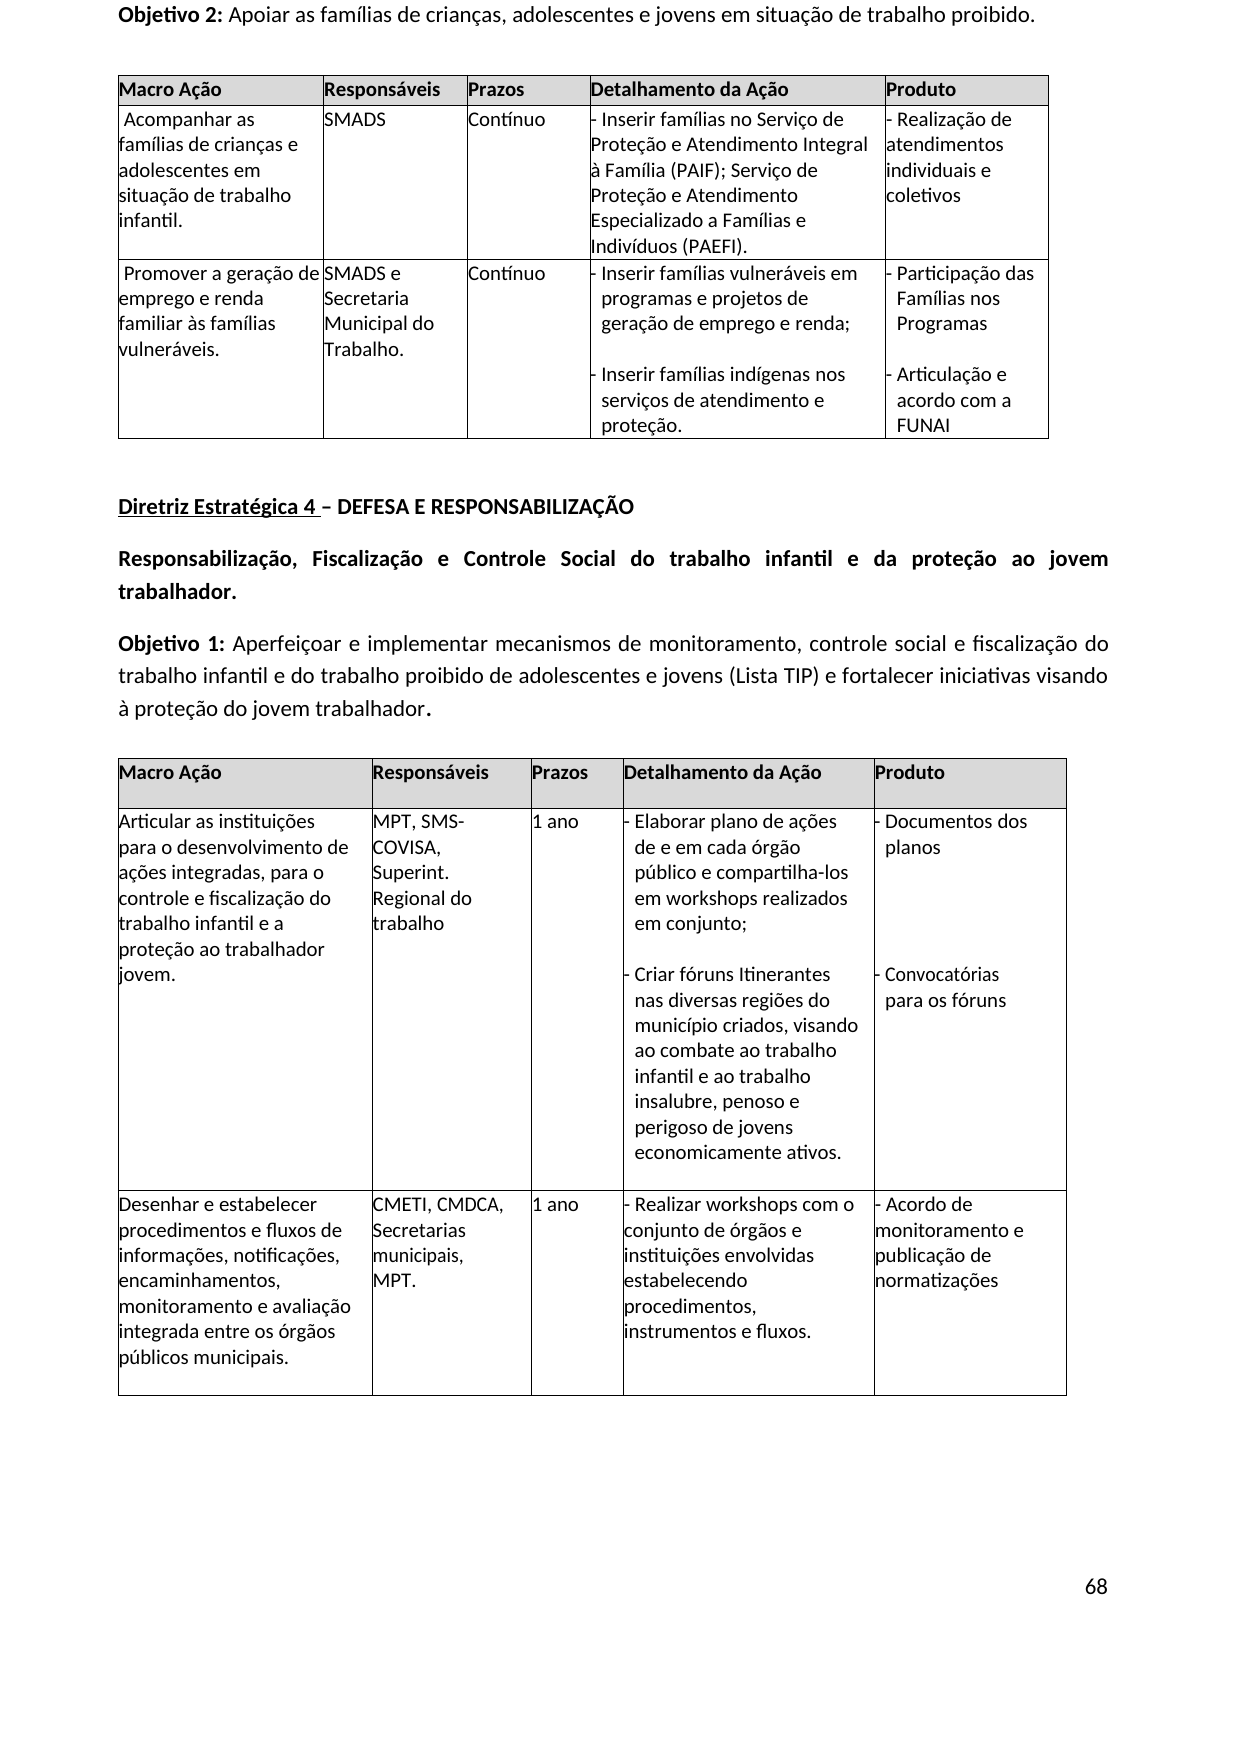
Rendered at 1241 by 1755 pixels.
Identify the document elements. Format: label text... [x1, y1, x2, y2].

table_cell Promover a geração de emprego e renda familiar às famílias vulneráveis. [119, 260, 323, 438]
table_cell 1 ano [532, 809, 623, 1190]
table_cell Elaborar plano de ações de e em cada órgão público e compartilha-los em workshops realizados em conjunto; Criar fóruns Itinerantes nas diversas regiões do município criados, visando ao combate ao trabalho infantil e ao trabalho insalubre, penoso e perigoso de jovens economicamente ativos. [624, 809, 874, 1190]
table_cell 1 ano [532, 1191, 623, 1395]
table_cell SMADS [324, 106, 467, 258]
table_cell - Inserir famílias no Serviço de Proteção e Atendimento Integral à Família (PAIF); Serviço de Proteção e Atendimento Especializado a Famílias e Indivíduos (PAEFI). [591, 106, 885, 258]
subtitle Diretriz Estratégica 4 – DEFESA E RESPONSABILIZAÇÃO [118, 492, 1112, 520]
table_cell SMADS e Secretaria Municipal do Trabalho. [324, 260, 467, 438]
table_cell Inserir famílias vulneráveis em programas e projetos de geração de emprego e renda; Inserir famílias indígenas nos serviços de atendimento e proteção. [591, 260, 885, 438]
table_cell - Realizar workshops com o conjunto de órgãos e instituições envolvidas estabelecendo procedimentos, instrumentos e fluxos. [624, 1191, 874, 1395]
table_header Produto [886, 76, 1048, 105]
table_header Detalhamento da Ação [624, 759, 874, 808]
table_cell - Realização de atendimentos individuais e coletivos [886, 106, 1048, 258]
table_cell MPT, SMS- COVISA, Superint. Regional do trabalho [373, 809, 531, 1190]
table_header Produto [875, 759, 1066, 808]
table_header Macro Ação [119, 76, 323, 105]
table_header Prazos [532, 759, 623, 808]
table_cell Contínuo [468, 260, 590, 438]
table_cell Desenhar e estabelecer procedimentos e fluxos de informações, notificações, encaminhamentos, monitoramento e avaliação integrada entre os órgãos públicos municipais. [119, 1191, 372, 1395]
table_header Responsáveis [324, 76, 467, 105]
table_header Responsáveis [373, 759, 531, 808]
text Objetivo 2: Apoiar as famílias de crianças, adolescentes e jovens em situação de trabalho proibido. [118, 0, 1112, 28]
table_cell Acompanhar as famílias de crianças e adolescentes em situação de trabalho infantil. [119, 106, 323, 258]
table_header Macro Ação [119, 759, 372, 808]
table_cell Participação das Famílias nos Programas Articulação e acordo com a FUNAI [886, 260, 1048, 438]
table_cell Contínuo [468, 106, 590, 258]
text Objetivo 1: Aperfeiçoar e implementar mecanismos de monitoramento, controle social e fiscalização do trabalho infantil e do trabalho proibido de adolescentes e jovens (Lista TIP) e fortalecer iniciativas visando à proteção do jovem trabalhador. [118, 629, 1111, 722]
table_header Detalhamento da Ação [591, 76, 885, 105]
table_cell - Acordo de monitoramento e publicação de normatizações [875, 1191, 1066, 1395]
table_cell Articular as instituições para o desenvolvimento de ações integradas, para o controle e fiscalização do trabalho infantil e a proteção ao trabalhador jovem. [119, 809, 372, 1190]
table_cell CMETI, CMDCA, Secretarias municipais, MPT. [373, 1191, 531, 1395]
text Responsabilização, Fiscalização e Controle Social do trabalho infantil e da proteção ao jovem trabalhador. [118, 544, 1111, 605]
table_header Prazos [468, 76, 590, 105]
table_cell Documentos dos planos Convocatórias para os fóruns [875, 809, 1066, 1190]
